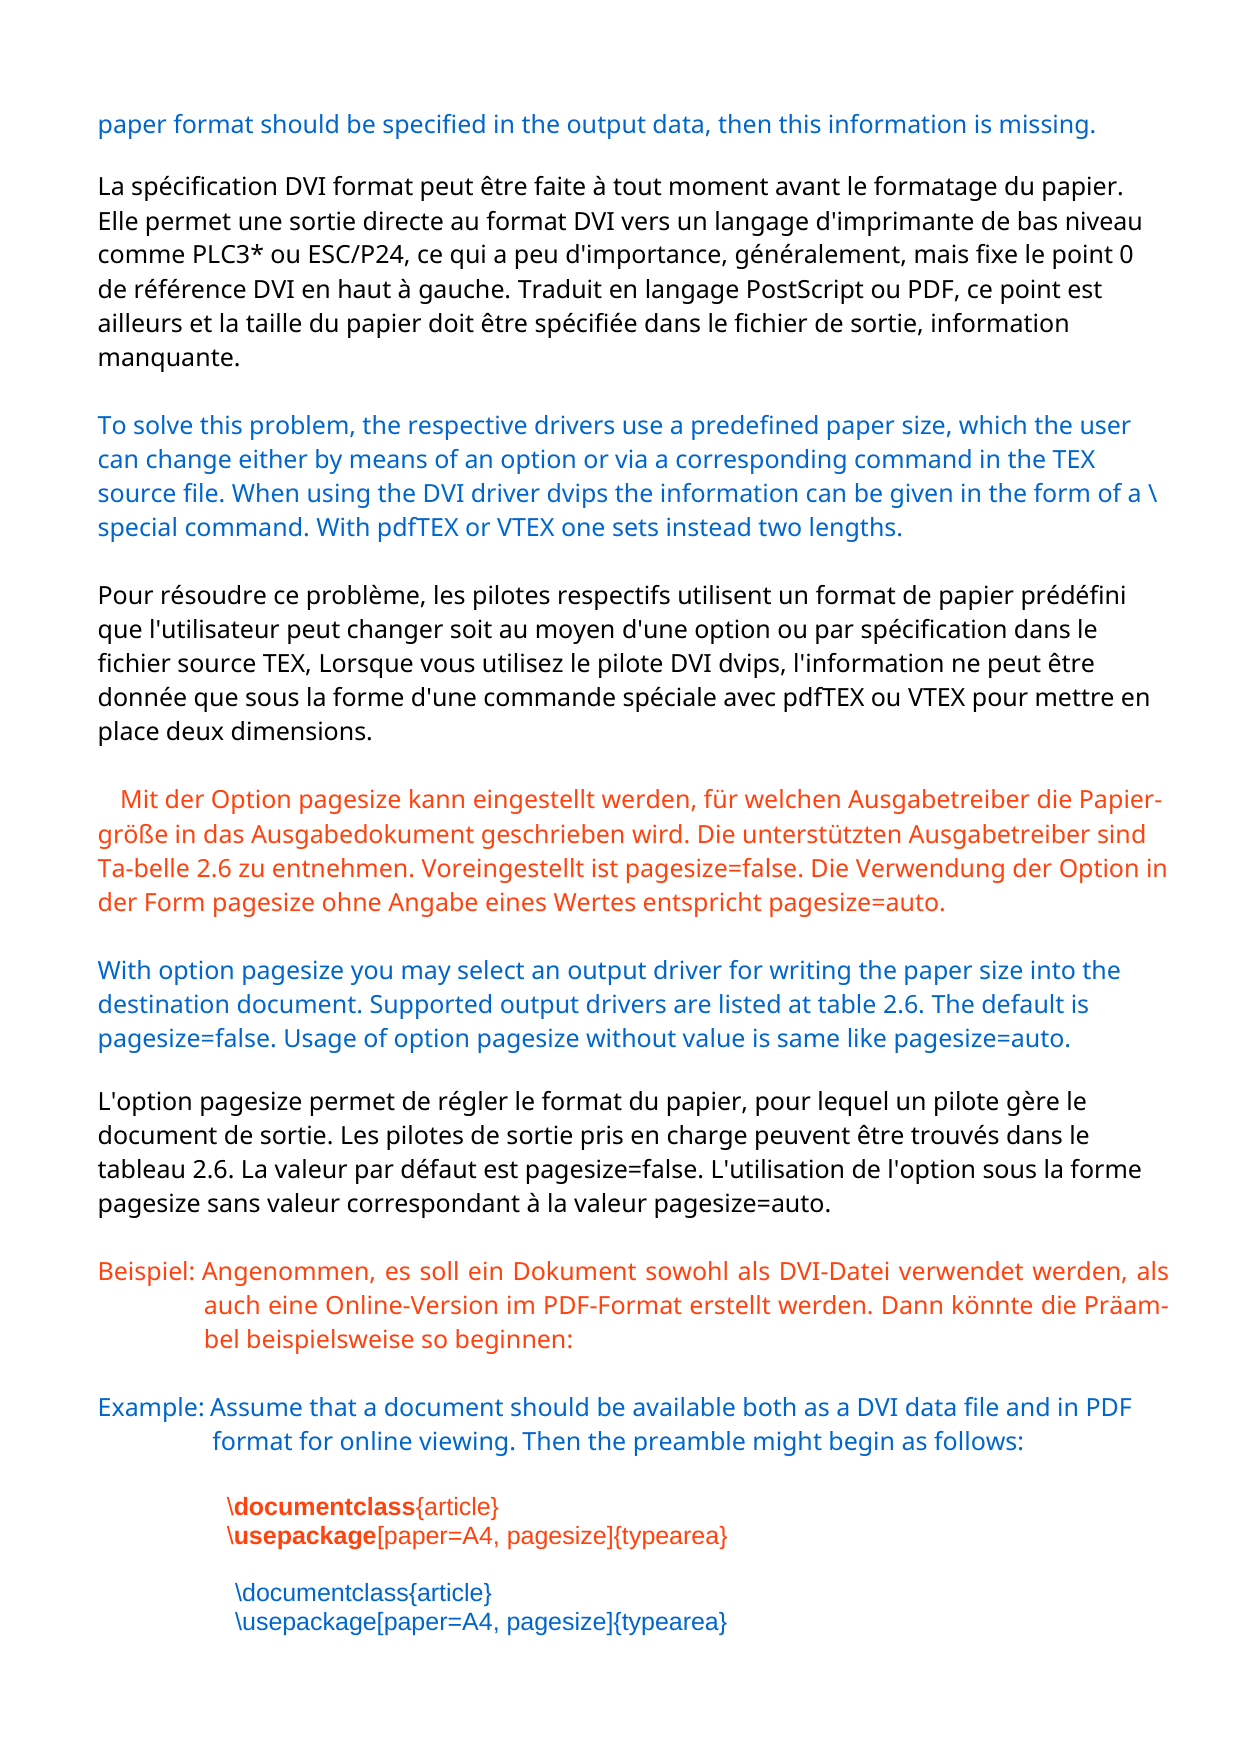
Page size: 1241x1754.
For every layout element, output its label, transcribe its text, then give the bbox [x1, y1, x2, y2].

text \documentclass{article} [227, 1492, 1172, 1521]
text La spécification DVI format peut être faite à tout moment avant le formatage du papier. Elle permet une sortie directe au format DVI vers un langage d'imprimante de bas niveau comme PLC3* ou ESC/P24, ce qui a peu d'importance, généralement, mais fixe le point 0 de référence DVI en haut à gauche. Traduit en langage PostScript ou PDF, ce point est ailleurs et la taille du papier doit être spécifiée dans le fichier de sortie, information manquante. [97, 169, 1170, 373]
text Mit der Option pagesize kann eingestellt werden, für welchen Ausgabetreiber die Papier-größe in das Ausgabedokument geschrieben wird. Die unterstützten Ausgabetreiber sind Ta-belle 2.6 zu entnehmen. Voreingestellt ist pagesize=false. Die Verwendung der Option in der Form pagesize ohne Angabe eines Wertes entspricht pagesize=auto. [97, 782, 1170, 918]
text To solve this problem, the respective drivers use a predefined paper size, which the user can change either by means of an option or via a corresponding command in the TEX source file. When using the DVI driver dvips the information can be given in the form of a \special command. With pdfTEX or VTEX one sets instead two lengths. [97, 407, 1172, 544]
text \documentclass{article} [235, 1578, 1172, 1607]
text paper format should be specified in the output data, then this information is missing. [97, 106, 1172, 140]
text \usepackage[paper=A4, pagesize]{typearea} [227, 1521, 1172, 1550]
text \usepackage[paper=A4, pagesize]{typearea} [235, 1607, 1172, 1636]
text With option pagesize you may select an output driver for writing the paper size into the destination document. Supported output drivers are listed at table 2.6. The default is pagesize=false. Usage of option pagesize without value is same like pagesize=auto. [97, 952, 1172, 1055]
text Example: Assume that a document should be available both as a DVI data file and in PDF format for online viewing. Then the preamble might begin as follows: [97, 1390, 1172, 1458]
text Beispiel: Angenommen, es soll ein Dokument sowohl als DVI-Datei verwendet werden, als auch eine Online-Version im PDF-Format erstellt werden. Dann könnte die Präam-bel beispielsweise so beginnen: [97, 1254, 1170, 1356]
text Pour résoudre ce problème, les pilotes respectifs utilisent un format de papier prédéfini que l'utilisateur peut changer soit au moyen d'une option ou par spécification dans le fichier source TEX, Lorsque vous utilisez le pilote DVI dvips, l'information ne peut être donnée que sous la forme d'une commande spéciale avec pdfTEX ou VTEX pour mettre en place deux dimensions. [97, 578, 1170, 748]
text L'option pagesize permet de régler le format du papier, pour lequel un pilote gère le document de sortie. Les pilotes de sortie pris en charge peuvent être trouvés dans le tableau 2.6. La valeur par défaut est pagesize=false. L'utilisation de l'option sous la forme pagesize sans valeur correspondant à la valeur pagesize=auto. [97, 1083, 1170, 1220]
